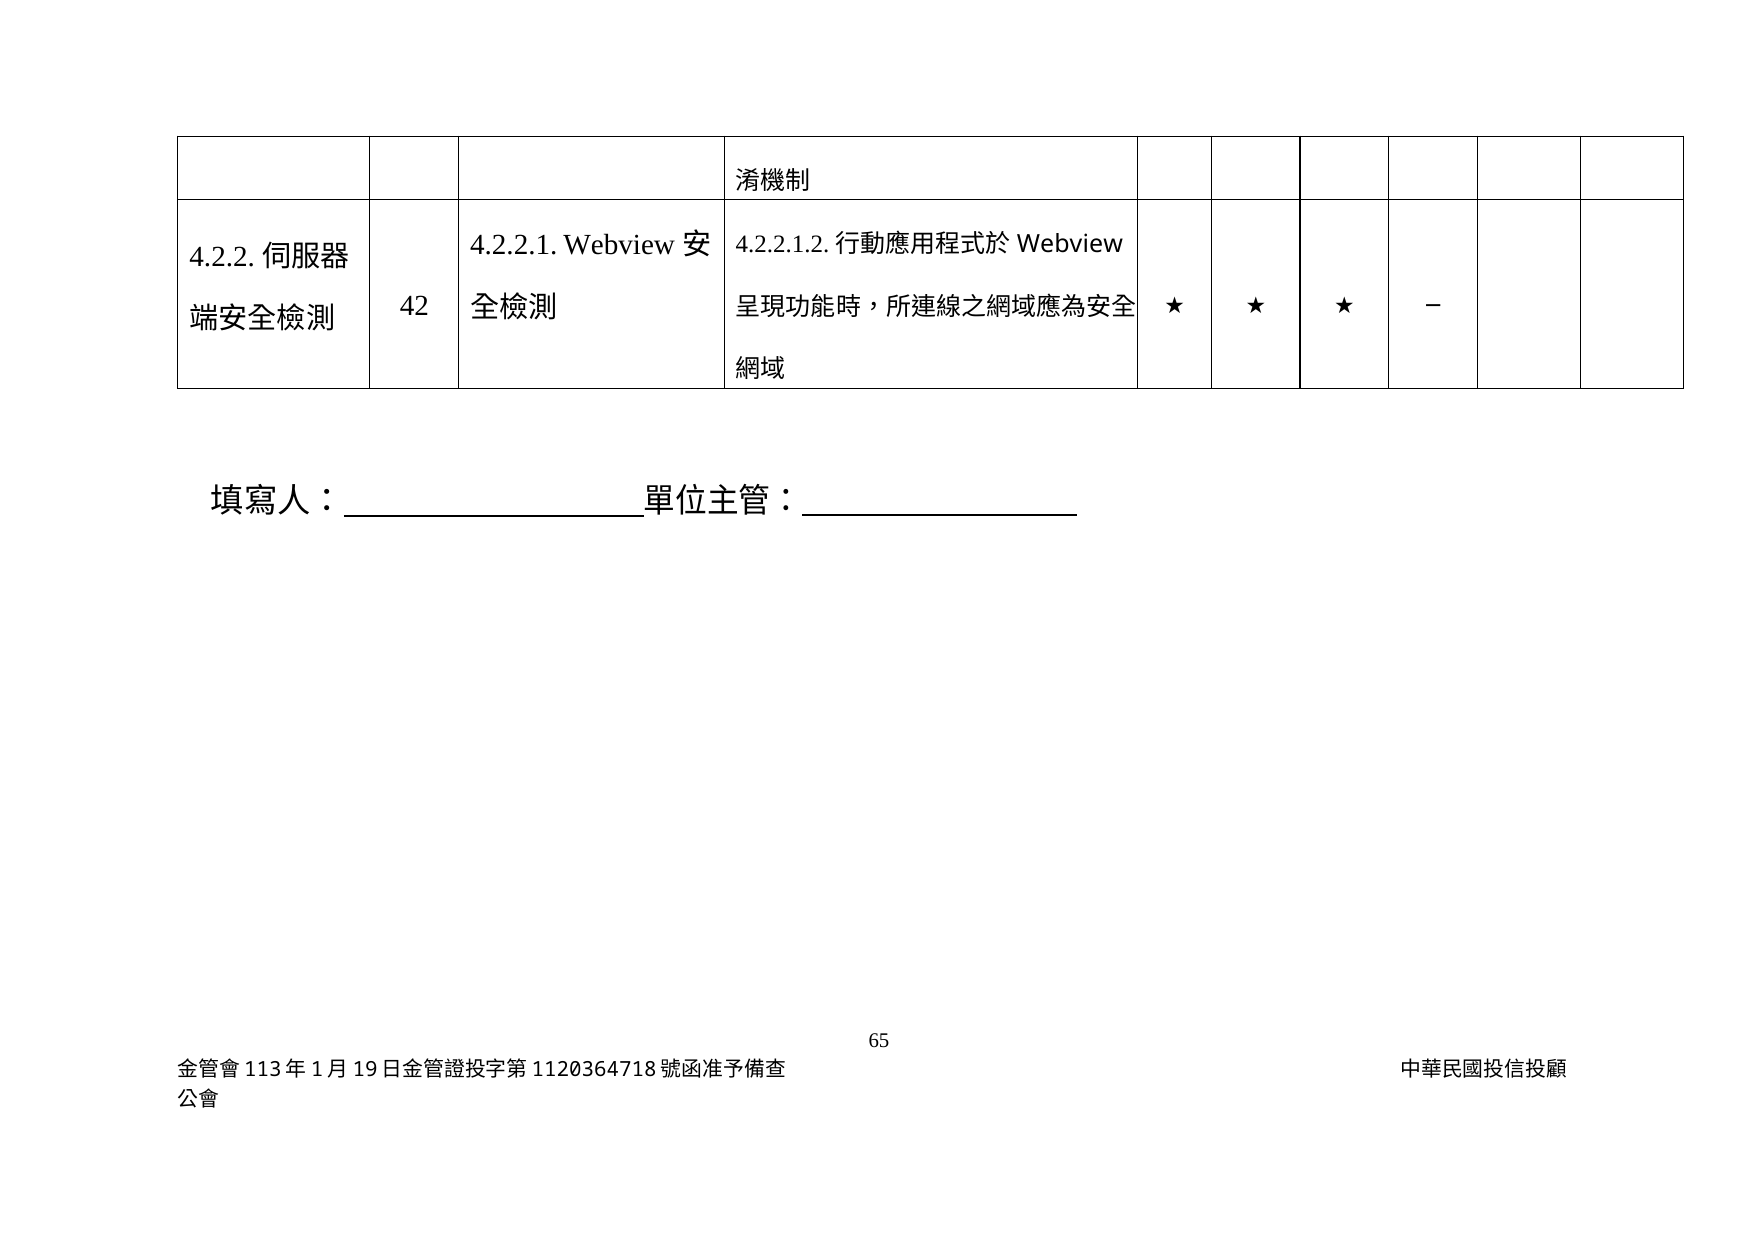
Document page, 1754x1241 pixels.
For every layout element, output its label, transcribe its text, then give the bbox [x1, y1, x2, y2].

table_cell 42 [370, 200, 458, 388]
table_cell [1581, 137, 1683, 199]
table_header [178, 137, 369, 199]
table_cell 4.2.2.1. Webview 安全檢測 [459, 200, 724, 388]
table_cell 4.2.2.1.2. 行動應用程式於 Webview 呈現功能時，所連線之網域應為安全網域 [725, 200, 1137, 388]
table_header [459, 137, 724, 199]
table_cell 淆機制 [725, 137, 1137, 199]
table_cell [1301, 137, 1388, 199]
text 填寫人： 單位主管： [177, 456, 1580, 518]
table_cell [1212, 137, 1299, 199]
table_cell [1478, 200, 1580, 388]
table_cell 4.2.2. 伺服器端安全檢測 [178, 200, 369, 388]
table_cell [370, 137, 458, 199]
table_cell ★ [1212, 200, 1299, 388]
table_cell [1581, 200, 1683, 388]
table_cell [1138, 137, 1211, 199]
table_cell ★ [1138, 200, 1211, 388]
table_cell ─ [1389, 200, 1477, 388]
table_cell [1478, 137, 1580, 199]
table_cell ★ [1301, 200, 1388, 388]
table_cell [1389, 137, 1477, 199]
